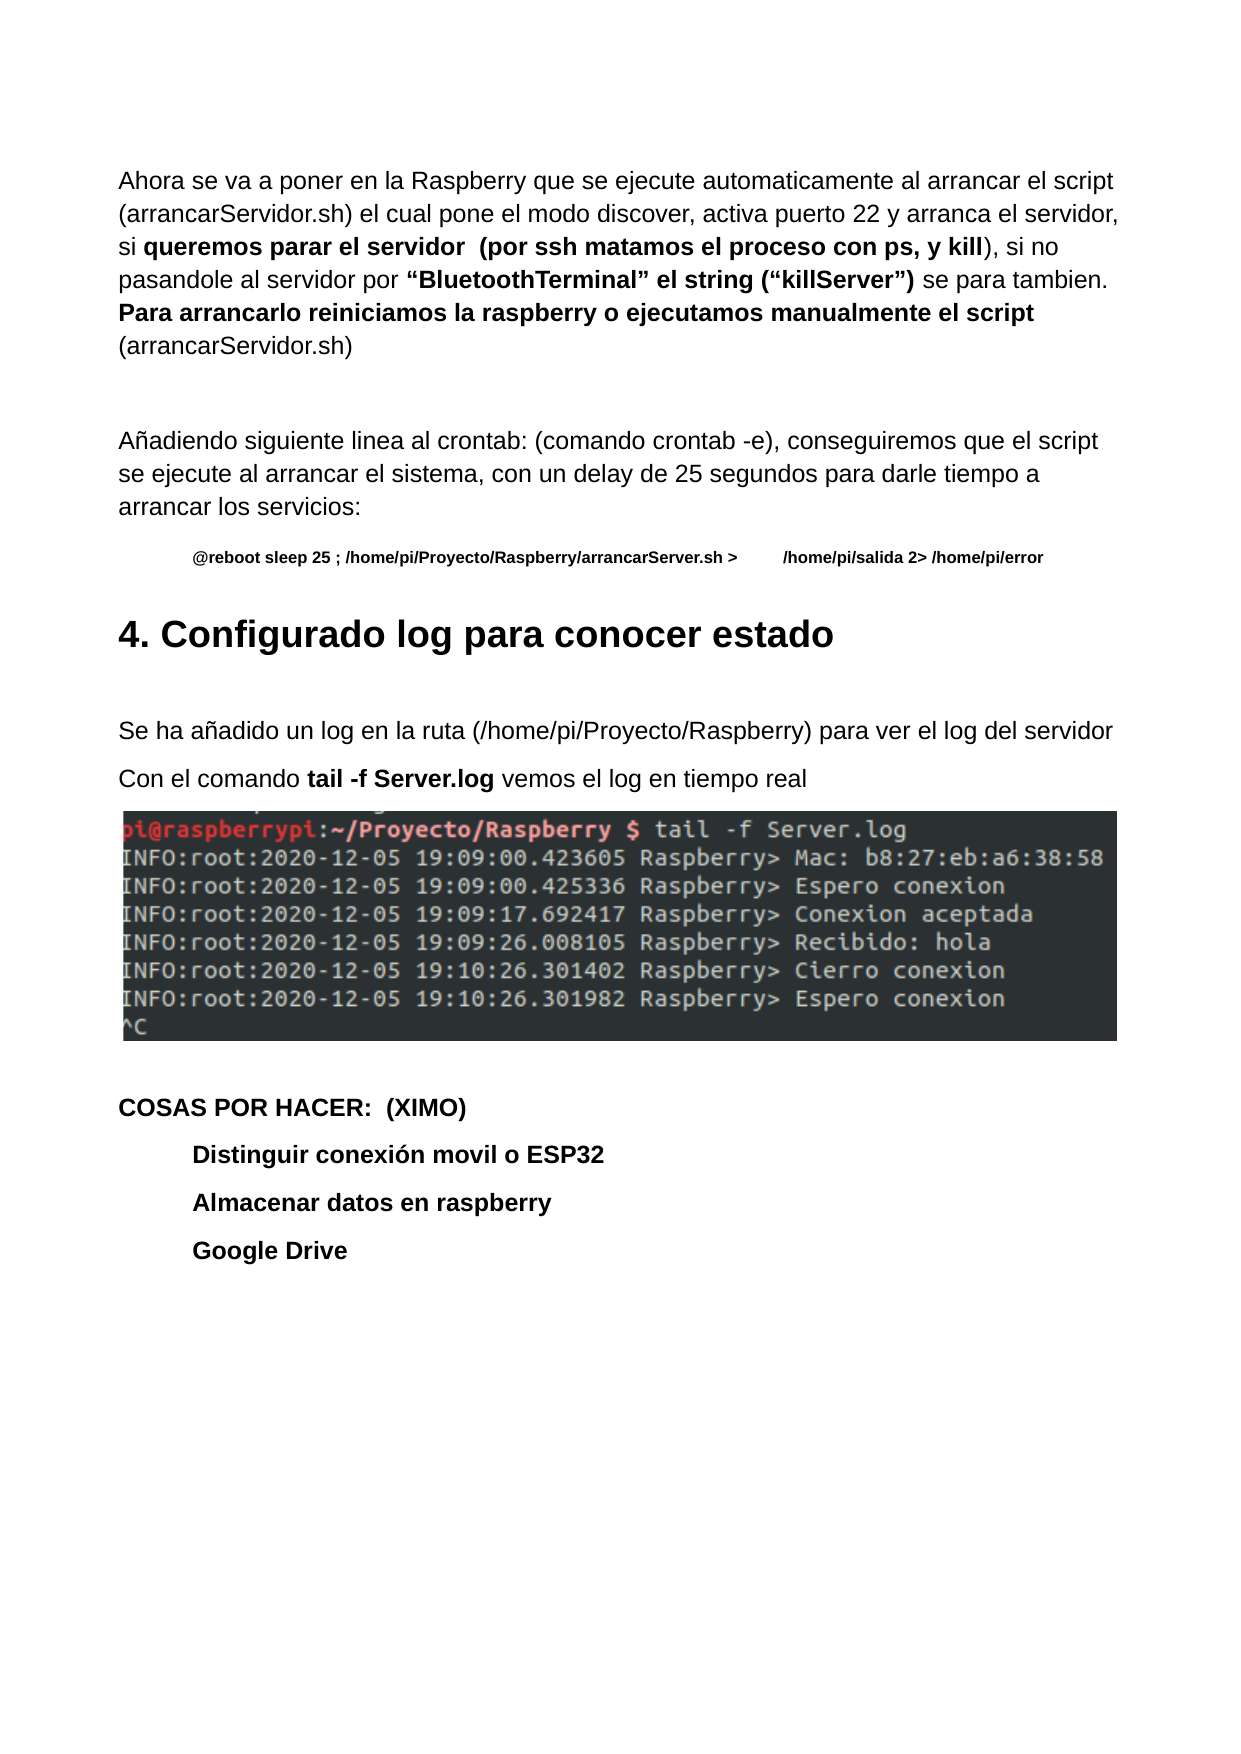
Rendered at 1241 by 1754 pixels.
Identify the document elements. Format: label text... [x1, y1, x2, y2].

text Añadiendo siguiente linea al crontab: (comando crontab -e), conseguiremos que el script se ejecute al arrancar el sistema, con un delay de 25 segundos para darle tiempo a arrancar los servicios: [118, 426, 1122, 521]
text Se ha añadido un log en la ruta (/home/pi/Proyecto/Raspberry) para ver el log del servidor [118, 716, 1122, 745]
text Distinguir conexión movil o ESP32 [118, 1140, 1122, 1169]
text COSAS POR HACER: (XIMO) [118, 1093, 1122, 1122]
text Almacenar datos en raspberry [118, 1188, 1122, 1217]
text Con el comando tail -f Server.log vemos el log en tiempo real [118, 764, 1122, 792]
text Ahora se va a poner en la Raspberry que se ejecute automaticamente al arrancar el script (arrancarServidor.sh) el cual pone el modo discover, activa puerto 22 y arranca el servidor, si queremos parar el servidor (por ssh matamos el proceso con ps, y kill), si no pasandole al servidor por “BluetoothTerminal” el string (“killServer”) se para tambien. Para arrancarlo reiniciamos la raspberry o ejecutamos manualmente el script (arrancarServidor.sh) [118, 166, 1122, 359]
subtitle 4. Configurado log para conocer estado [118, 612, 1122, 656]
picture [123, 811, 1117, 1041]
text Google Drive [118, 1236, 1122, 1264]
text @reboot sleep 25 ; /home/pi/Proyecto/Raspberry/arrancarServer.sh > /home/pi/salida 2> /home/pi/error [118, 540, 1122, 568]
